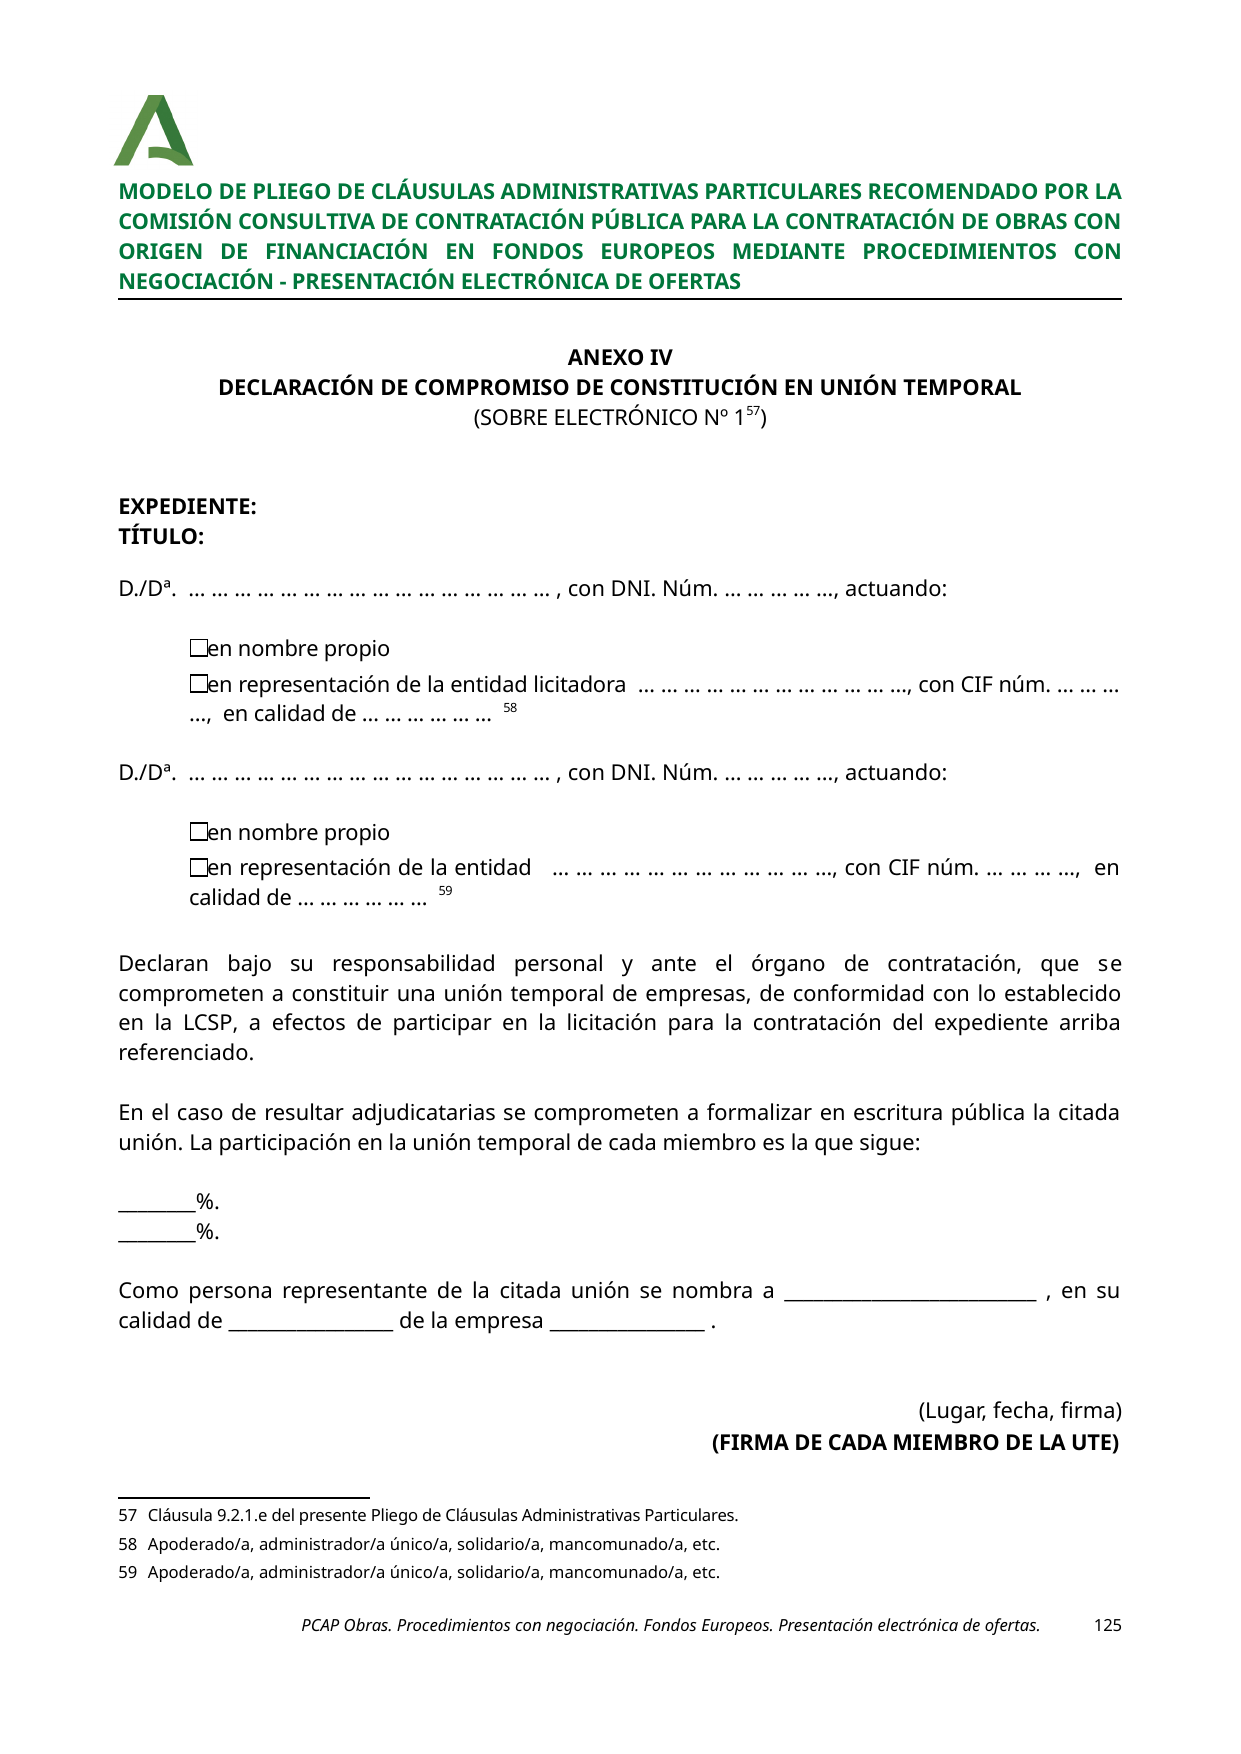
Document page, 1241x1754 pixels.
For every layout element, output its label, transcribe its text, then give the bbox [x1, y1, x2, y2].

text ________%. [118, 1216, 1122, 1246]
text En el caso de resultar adjudicatarias se comprometen a formalizar en escritura pública la citada unión. La participación en la unión temporal de cada miembro es la que sigue: [118, 1097, 1122, 1156]
text ANEXO IV [118, 342, 1122, 372]
text TÍTULO: [118, 521, 1122, 551]
text D./Dª. … … … … … … … … … … … … … … … … , con DNI. Núm. … … … … …, actuando: [118, 757, 1122, 787]
text Cláusula 9.2.1.e del presente Pliego de Cláusulas Administrativas Particulares. [118, 1504, 1122, 1526]
text D./Dª. … … … … … … … … … … … … … … … … , con DNI. Núm. … … … … …, actuando: [118, 573, 1122, 603]
text Como persona representante de la citada unión se nombra a __________________________ , en su calidad de _________________ de la empresa ________________ . [118, 1276, 1122, 1335]
text DECLARACIÓN DE COMPROMISO DE CONSTITUCIÓN EN UNIÓN TEMPORAL [118, 372, 1122, 402]
text Apoderado/a, administrador/a único/a, solidario/a, mancomunado/a, etc. [118, 1561, 1122, 1584]
text Declaran bajo su responsabilidad personal y ante el órgano de contratación, que se comprometen a constituir una unión temporal de empresas, de conformidad con lo establecido en la LCSP, a efectos de participar en la licitación para la contratación del expediente arriba referenciado. [118, 948, 1122, 1067]
text EXPEDIENTE: [118, 491, 1122, 521]
text (SOBRE ELECTRÓNICO Nº 1) [118, 402, 1122, 431]
text MODELO DE PLIEGO DE CLÁUSULAS ADMINISTRATIVAS PARTICULARES RECOMENDADO POR LA COMISIÓN CONSULTIVA DE CONTRATACIÓN PÚBLICA PARA LA CONTRATACIÓN DE OBRAS CON ORIGEN DE FINANCIACIÓN EN FONDOS EUROPEOS MEDIANTE PROCEDIMIENTOS CON NEGOCIACIÓN - PRESENTACIÓN ELECTRÓNICA DE OFERTAS [118, 176, 1122, 298]
picture [109, 90, 198, 170]
text en nombre propio [189, 817, 1122, 846]
text ________%. [118, 1186, 1122, 1216]
text en representación de la entidad licitadora … … … … … … … … … … … …, con CIF núm. … … … …, en calidad de … … … … … … [189, 669, 1122, 728]
text (Lugar, fecha, firma) [118, 1395, 1122, 1424]
text (FIRMA DE CADA MIEMBRO DE LA UTE) [118, 1424, 1122, 1460]
text en representación de la entidad … … … … … … … … … … … …, con CIF núm. … … … …, en calidad de … … … … … … [189, 852, 1122, 912]
text en nombre propio [189, 633, 1122, 663]
text Apoderado/a, administrador/a único/a, solidario/a, mancomunado/a, etc. [118, 1532, 1122, 1555]
